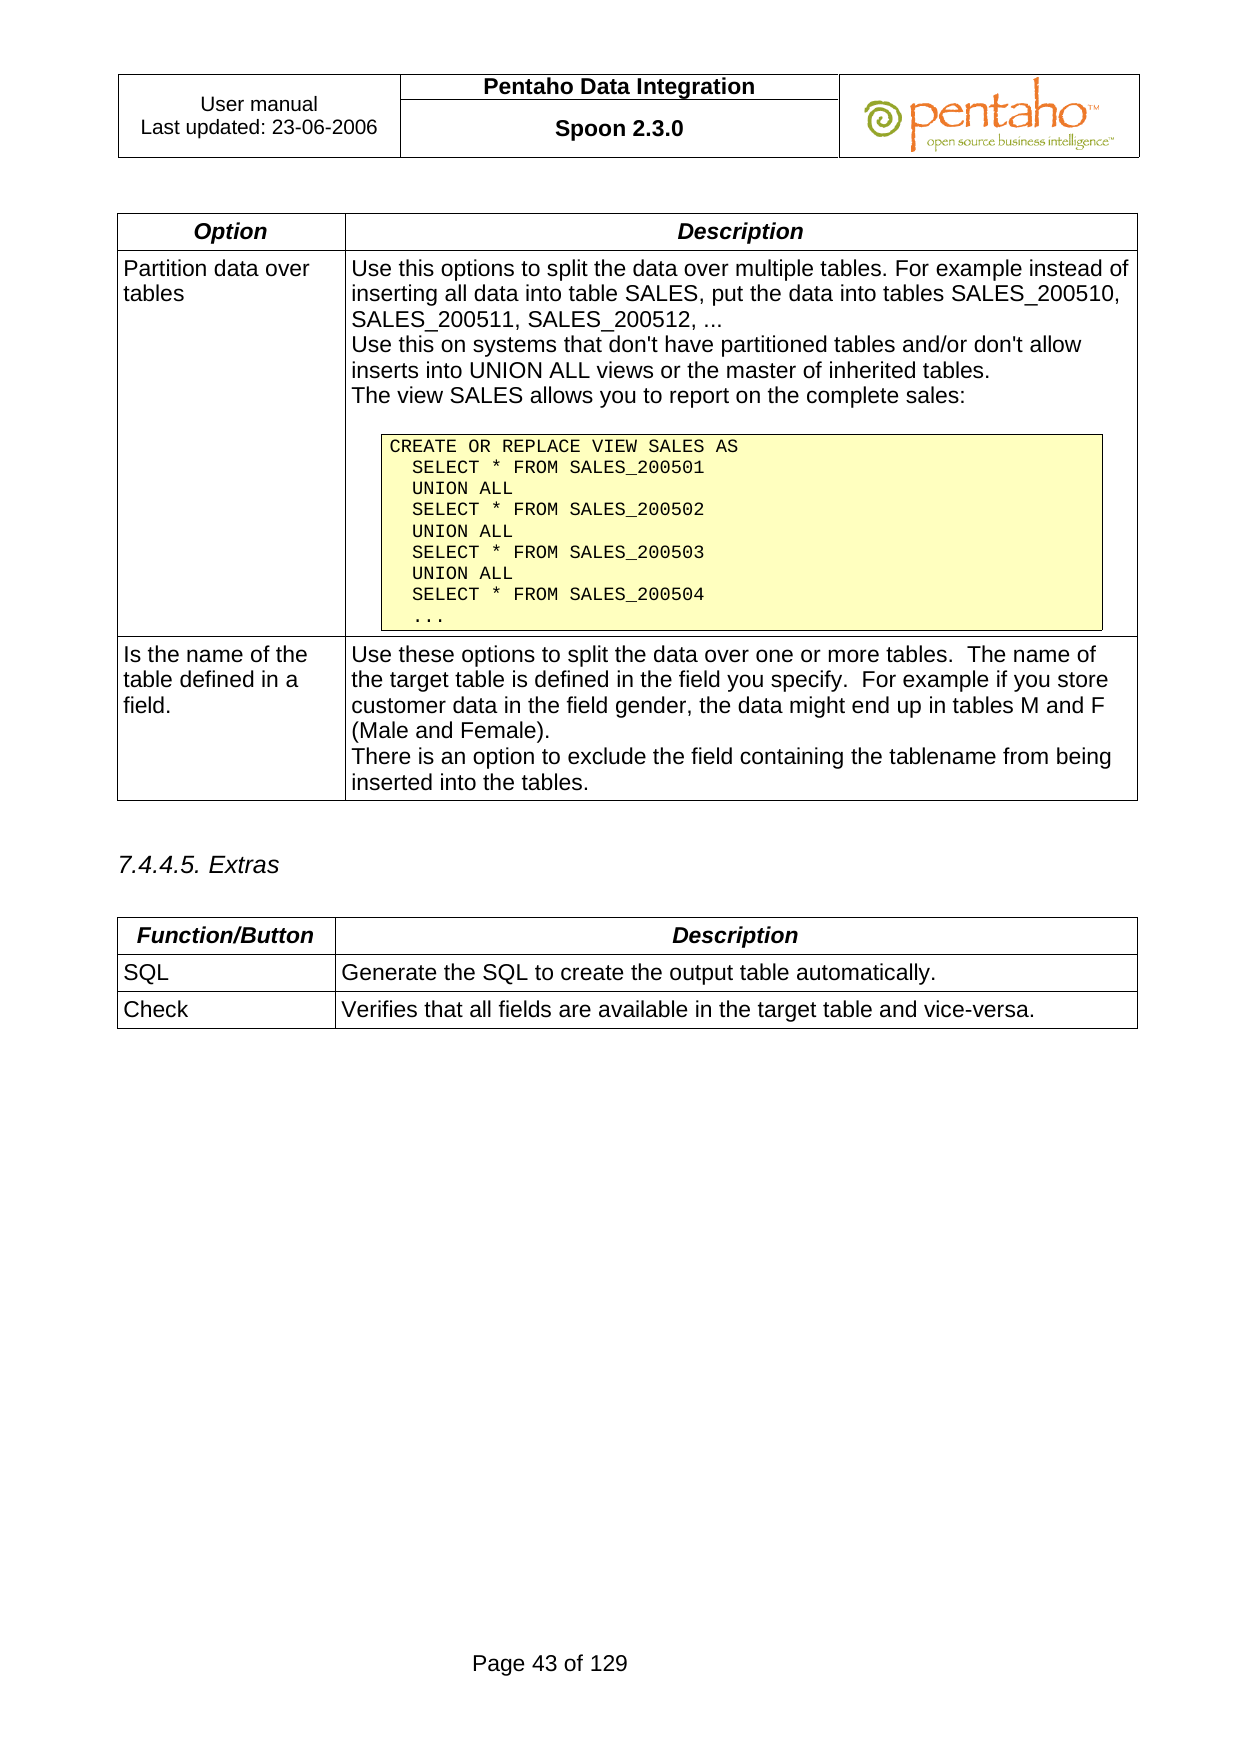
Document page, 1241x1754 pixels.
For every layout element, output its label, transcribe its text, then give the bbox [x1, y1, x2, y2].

table_header Option [118, 214, 345, 250]
table_cell Check [118, 992, 335, 1028]
table_header Description [336, 918, 1137, 954]
table_header Description [346, 214, 1137, 250]
table_cell Partition data over tables [118, 251, 345, 636]
table_cell Use this options to split the data over multiple tables. For example instead of inserting all data into table SALES, put the data into tables SALES_200510, SALES_200511, SALES_200512, ... Use this on systems that don't have partitioned tables and/or don't allow inserts into UNION ALL views or the master of inherited tables. The view SALES allows you to report on the complete sales: CREATE OR REPLACE VIEW SALES AS SELECT * FROM SALES_200501 UNION ALL SELECT * FROM SALES_200502 UNION ALL SELECT * FROM SALES_200503 UNION ALL SELECT * FROM SALES_200504 ... [346, 251, 1137, 636]
table_cell Generate the SQL to create the output table automatically. [336, 955, 1137, 991]
table_cell Verifies that all fields are available in the target table and vice-versa. [336, 992, 1137, 1028]
table_header Function/Button [118, 918, 335, 954]
subtitle Extras [117, 851, 1137, 879]
table_cell Is the name of the table defined in a field. [118, 637, 345, 800]
table_cell SQL [118, 955, 335, 991]
table_cell Use these options to split the data over one or more tables. The name of the target table is defined in the field you specify. For example if you store customer data in the field gender, the data might end up in tables M and F (Male and Female). There is an option to exclude the field containing the tablename from being inserted into the tables. [346, 637, 1137, 800]
